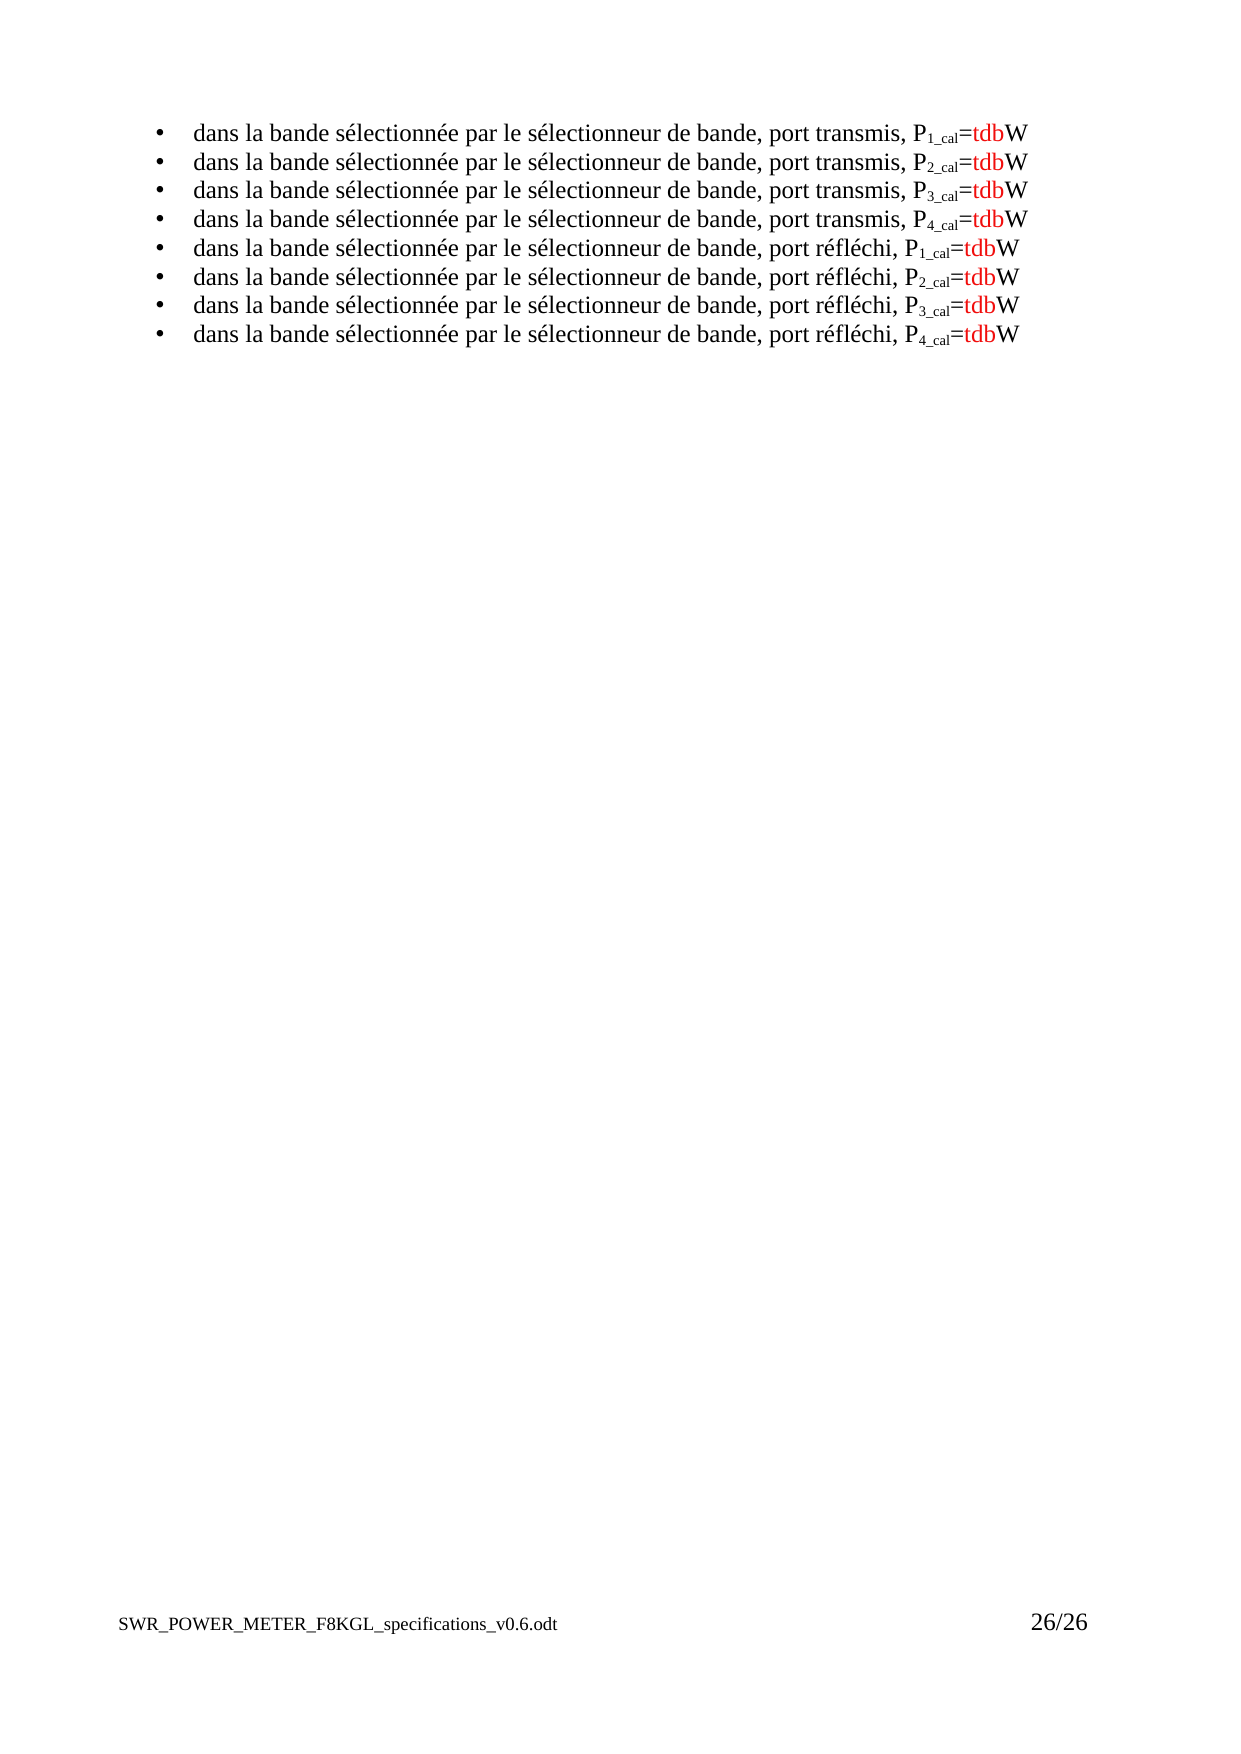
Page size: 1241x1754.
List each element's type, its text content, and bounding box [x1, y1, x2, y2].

list dans la bande sélectionnée par le sélectionneur de bande, port transmis, P2_cal=tdbW [156, 147, 1122, 176]
list dans la bande sélectionnée par le sélectionneur de bande, port réfléchi, P1_cal=tdbW [156, 233, 1122, 262]
list dans la bande sélectionnée par le sélectionneur de bande, port réfléchi, P3_cal=tdbW [156, 291, 1122, 319]
list dans la bande sélectionnée par le sélectionneur de bande, port réfléchi, P4_cal=tdbW [156, 319, 1122, 348]
list dans la bande sélectionnée par le sélectionneur de bande, port transmis, P4_cal=tdbW [156, 204, 1122, 233]
list dans la bande sélectionnée par le sélectionneur de bande, port transmis, P1_cal=tdbW [156, 118, 1122, 147]
list dans la bande sélectionnée par le sélectionneur de bande, port transmis, P3_cal=tdbW [156, 176, 1122, 204]
list dans la bande sélectionnée par le sélectionneur de bande, port réfléchi, P2_cal=tdbW [156, 262, 1122, 291]
